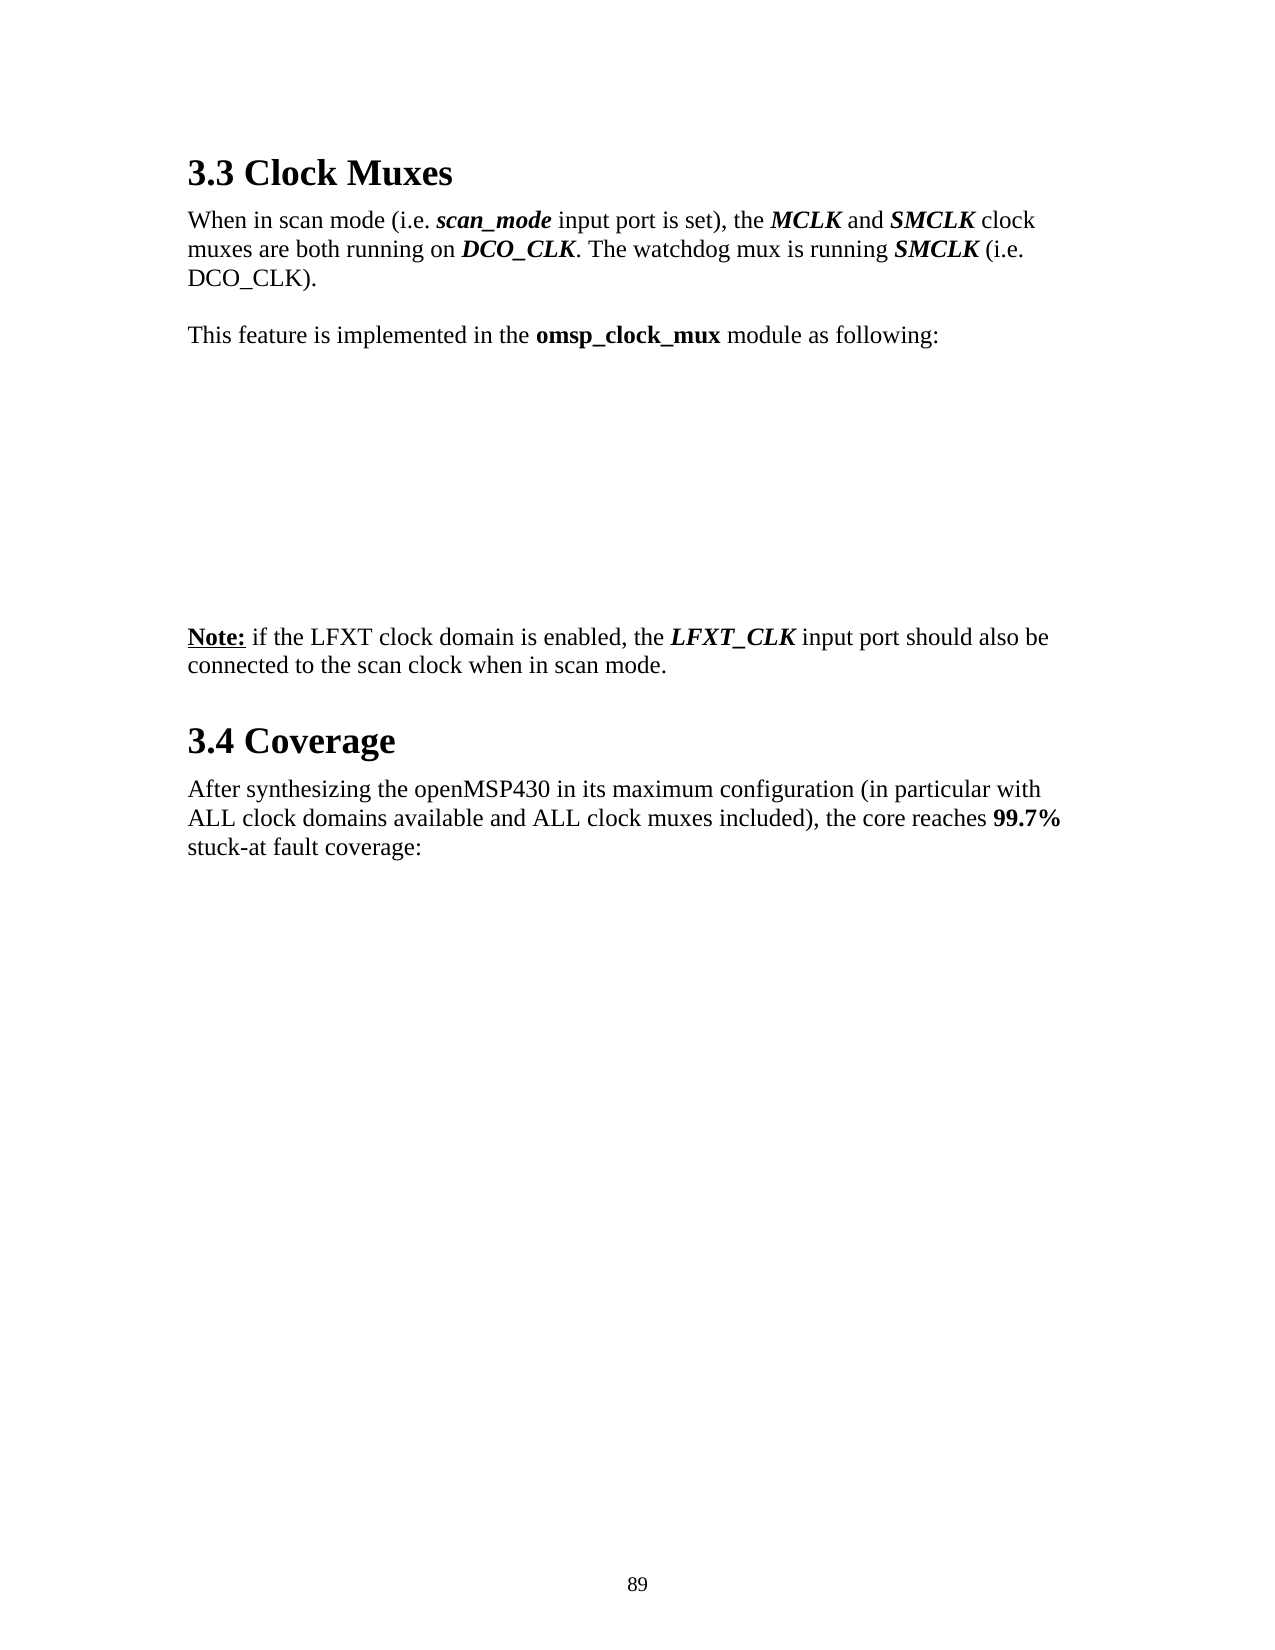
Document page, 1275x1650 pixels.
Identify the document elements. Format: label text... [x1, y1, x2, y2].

text 3.4 Coverage [187, 718, 1088, 762]
text After synthesizing the openMSP430 in its maximum configuration (in particular with ALL clock domains available and ALL clock muxes included), the core reaches 99.7% stuck-at fault coverage: [187, 774, 1088, 860]
text Note: if the LFXT clock domain is enabled, the LFXT_CLK input port should also be connected to the scan clock when in scan mode. [187, 593, 1088, 679]
text When in scan mode (i.e. scan_mode input port is set), the MCLK and SMCLK clock muxes are both running on DCO_CLK. The watchdog mux is running SMCLK (i.e. DCO_CLK). This feature is implemented in the omsp_clock_mux module as following: [187, 206, 1088, 349]
text 3.3 Clock Muxes [187, 150, 1088, 193]
